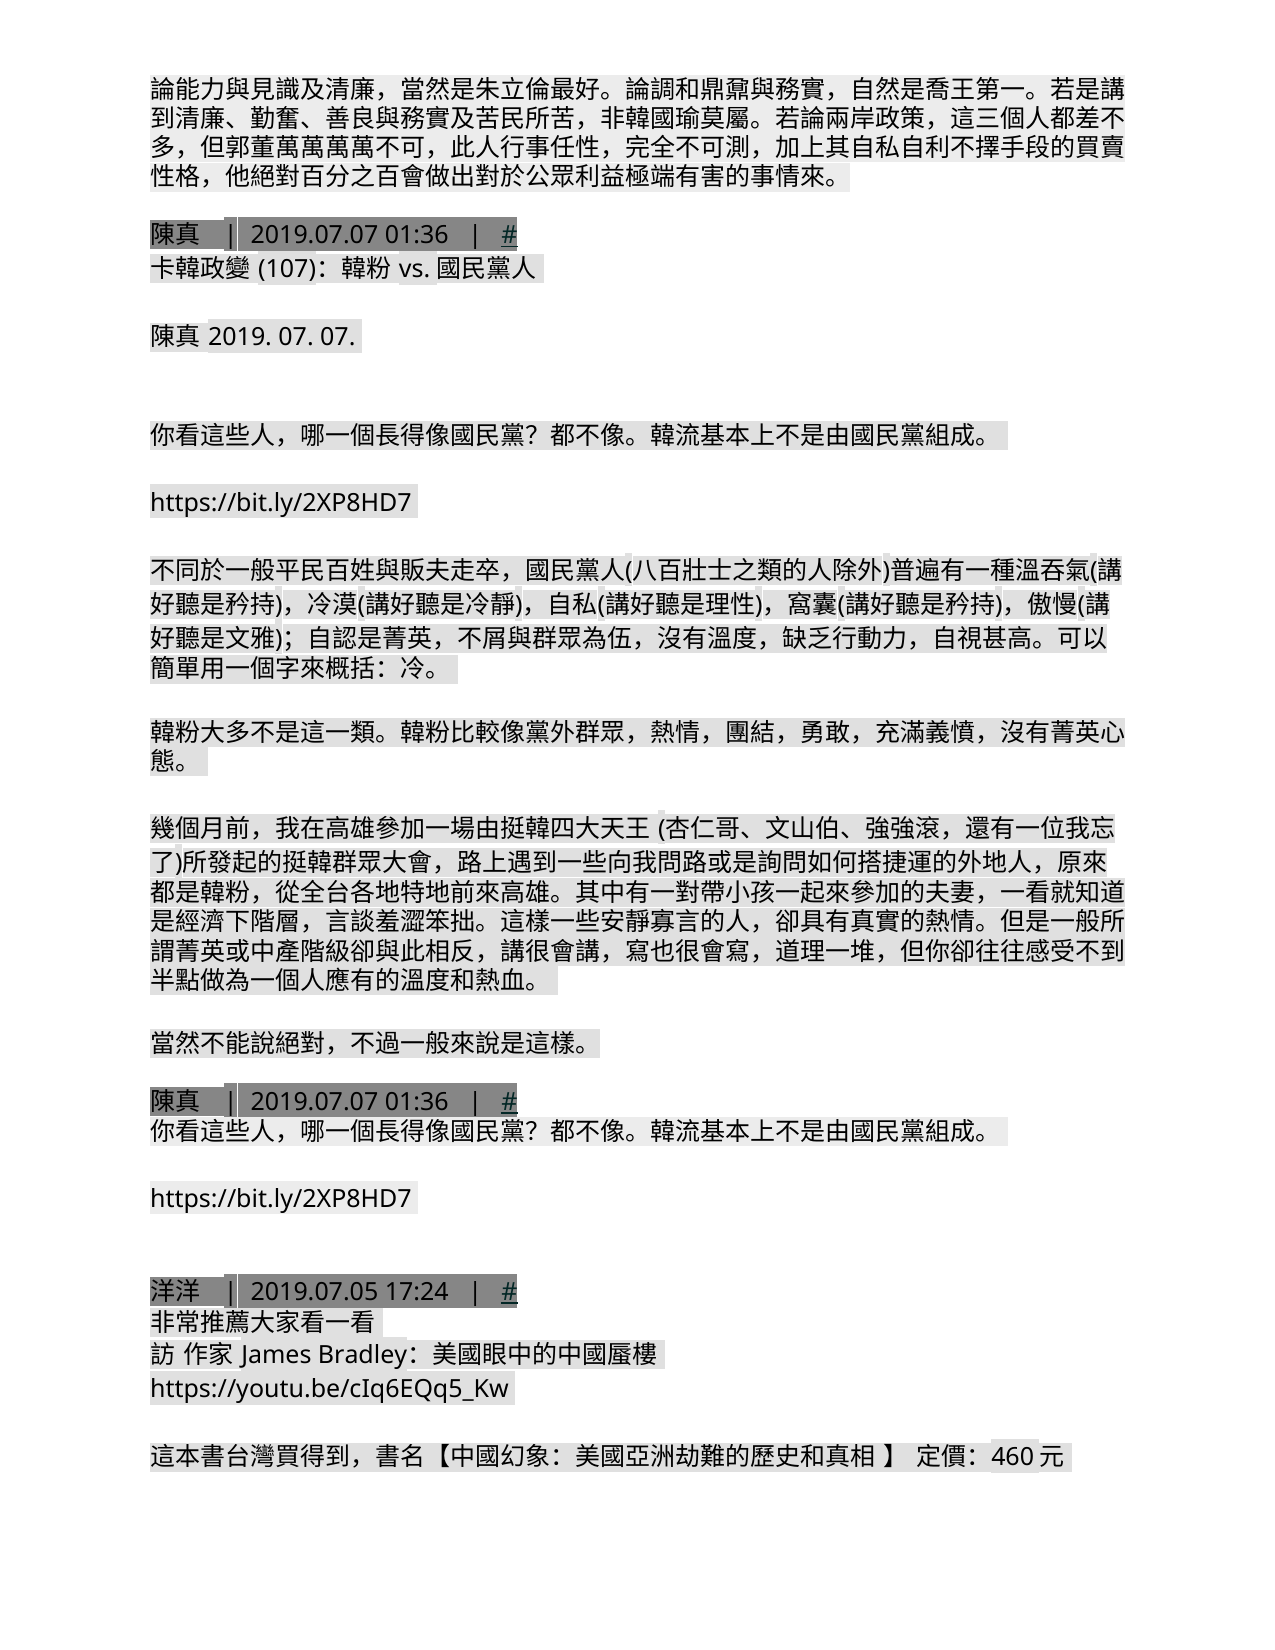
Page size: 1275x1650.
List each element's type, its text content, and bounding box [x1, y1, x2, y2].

text 洋洋 | 2019.07.05 17:24 | # [150, 1274, 1125, 1308]
text 陳真 | 2019.07.07 01:36 | # [150, 217, 1125, 251]
text 非常推薦大家看一看 訪 作家 James Bradley：美國眼中的中國蜃樓 https://youtu.be/cIq6EQq5_Kw 這本書台灣買得到，書名【中國幻象：美國亞洲劫難的歷史和真相 】 定價：460元 [150, 1308, 1125, 1541]
text 論能力與見識及清廉，當然是朱立倫最好。論調和鼎鼐與務實，自然是喬王第一。若是講到清廉、勤奮、善良與務實及苦民所苦，非韓國瑜莫屬。若論兩岸政策，這三個人都差不多，但郭董萬萬萬萬不可，此人行事任性，完全不可測，加上其自私自利不擇手段的買賣性格，他絕對百分之百會做出對於公眾利益極端有害的事情來。 [150, 75, 1125, 192]
text 卡韓政變 (107)：韓粉 vs. 國民黨人 陳真 2019. 07. 07. 你看這些人，哪一個長得像國民黨？都不像。韓流基本上不是由國民黨組成。 https://bit.ly/2XP8HD7 不同於一般平民百姓與販夫走卒，國民黨人(八百壯士之類的人除外)普遍有一種溫吞氣(講好聽是矜持)，冷漠(講好聽是冷靜)，自私(講好聽是理性)，窩囊(講好聽是矜持)，傲慢(講好聽是文雅)；自認是菁英，不屑與群眾為伍，沒有溫度，缺乏行動力，自視甚高。可以簡單用一個字來概括：冷。 韓粉大多不是這一類。韓粉比較像黨外群眾，熱情，團結，勇敢，充滿義憤，沒有菁英心態。 幾個月前，我在高雄參加一場由挺韓四大天王 (杏仁哥、文山伯、強強滾，還有一位我忘了)所發起的挺韓群眾大會，路上遇到一些向我問路或是詢問如何搭捷運的外地人，原來都是韓粉，從全台各地特地前來高雄。其中有一對帶小孩一起來參加的夫妻，一看就知道是經濟下階層，言談羞澀笨拙。這樣一些安靜寡言的人，卻具有真實的熱情。但是一般所謂菁英或中產階級卻與此相反，講很會講，寫也很會寫，道理一堆，但你卻往往感受不到半點做為一個人應有的溫度和熱血。 當然不能說絕對，不過一般來說是這樣。 [150, 251, 1125, 1058]
text 陳真 | 2019.07.07 01:36 | # [150, 1083, 1125, 1117]
text 你看這些人，哪一個長得像國民黨？都不像。韓流基本上不是由國民黨組成。 https://bit.ly/2XP8HD7 [150, 1117, 1125, 1249]
